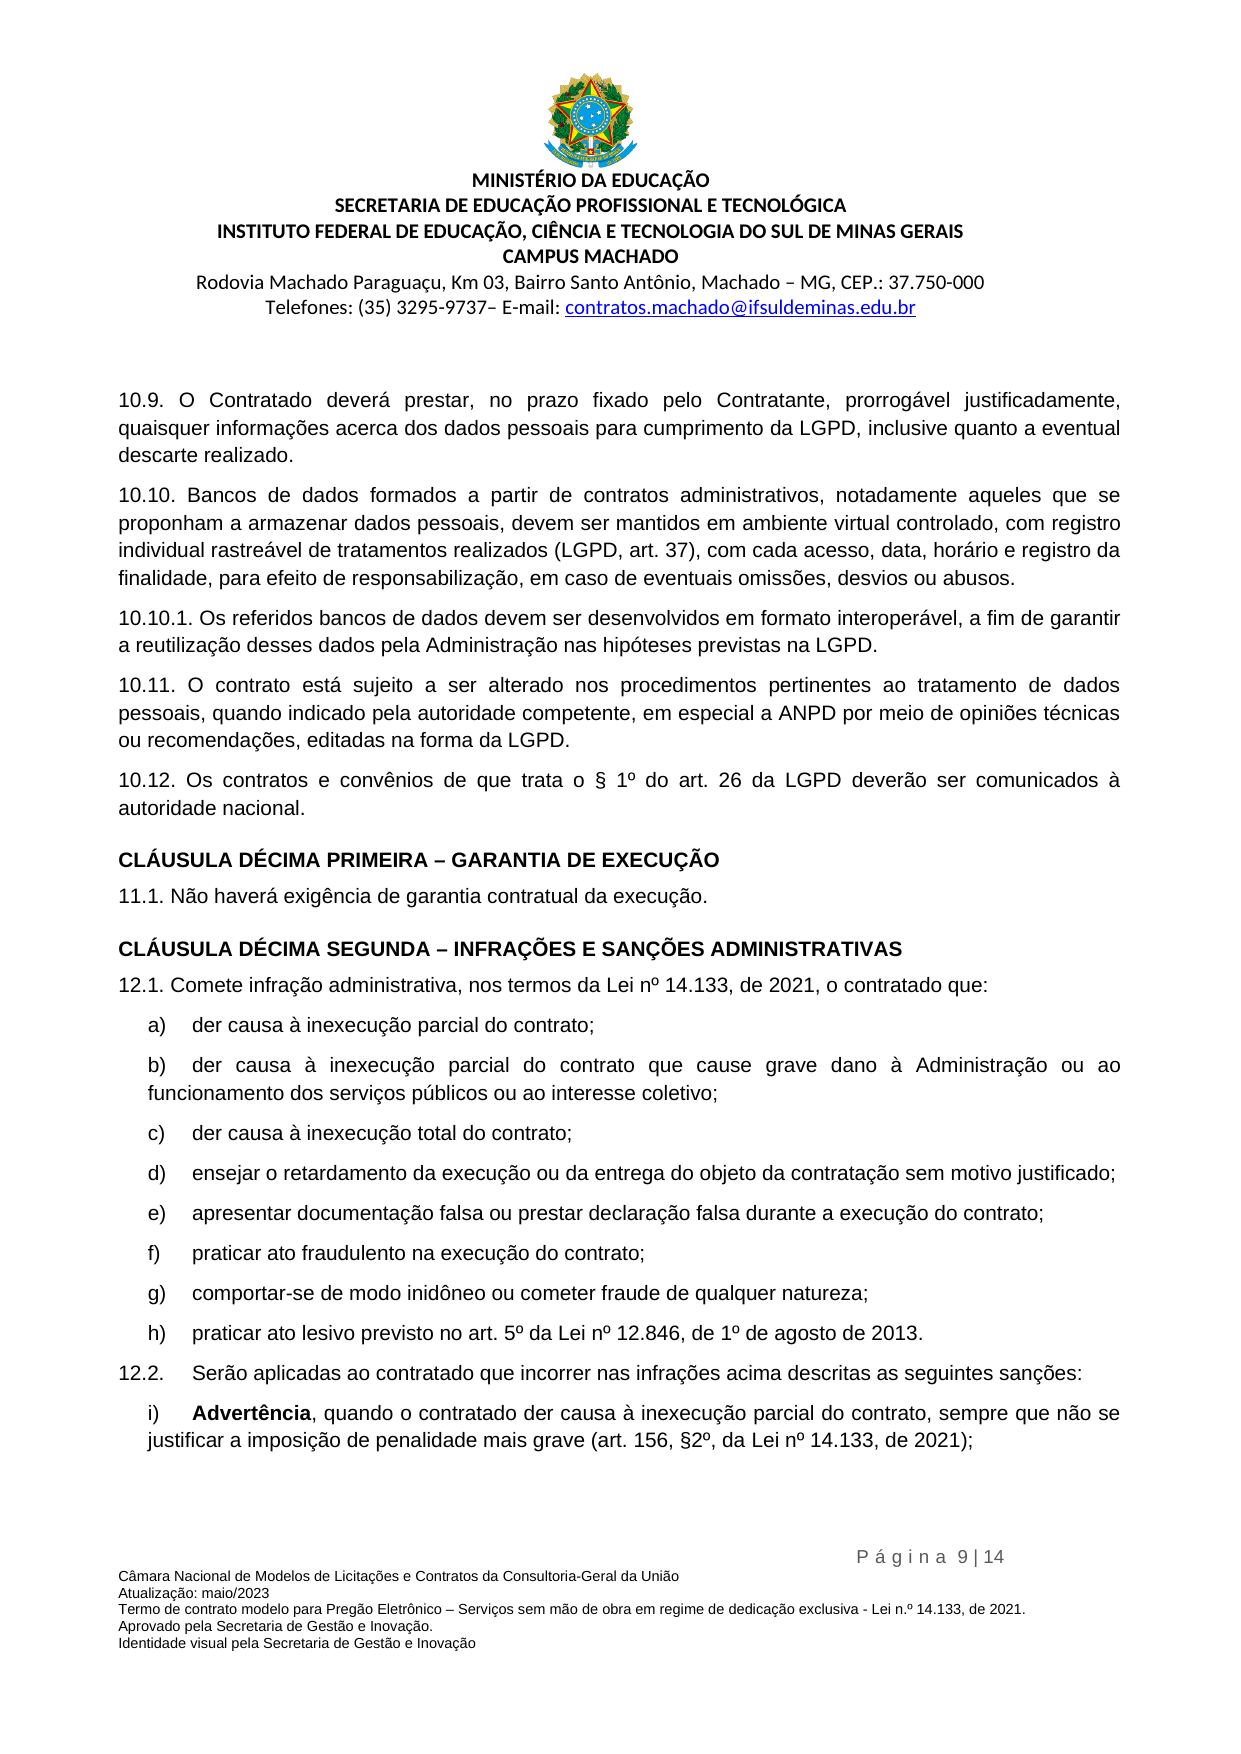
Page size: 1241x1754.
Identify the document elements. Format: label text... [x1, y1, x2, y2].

text 10.11. O contrato está sujeito a ser alterado nos procedimentos pertinentes ao tratamento de dados pessoais, quando indicado pela autoridade competente, em especial a ANPD por meio de opiniões técnicas ou recomendações, editadas na forma da LGPD. [118, 673, 1122, 752]
text 10.10.1. Os referidos bancos de dados devem ser desenvolvidos em formato interoperável, a fim de garantir a reutilização desses dados pela Administração nas hipóteses previstas na LGPD. [118, 605, 1122, 657]
text 12.1. Comete infração administrativa, nos termos da Lei nº 14.133, de 2021, o contratado que: [118, 973, 1122, 997]
list apresentar documentação falsa ou prestar declaração falsa durante a execução do contrato; [148, 1201, 1122, 1225]
list der causa à inexecução parcial do contrato que cause grave dano à Administração ou ao funcionamento dos serviços públicos ou ao interesse coletivo; [148, 1053, 1122, 1105]
list Advertência, quando o contratado der causa à inexecução parcial do contrato, sempre que não se justificar a imposição de penalidade mais grave (art. 156, §2º, da Lei nº 14.133, de 2021); [148, 1401, 1122, 1452]
subtitle CLÁUSULA DÉCIMA SEGUNDA – INFRAÇÕES E SANÇÕES ADMINISTRATIVAS [118, 937, 1122, 961]
list der causa à inexecução total do contrato; [148, 1121, 1122, 1145]
list praticar ato fraudulento na execução do contrato; [148, 1241, 1122, 1265]
text 11.1. Não haverá exigência de garantia contratual da execução. [118, 884, 1122, 908]
picture [543, 73, 638, 168]
list der causa à inexecução parcial do contrato; [148, 1013, 1122, 1037]
picture [610, 149, 621, 155]
list ensejar o retardamento da execução ou da entrega do objeto da contratação sem motivo justificado; [148, 1161, 1122, 1185]
list praticar ato lesivo previsto no art. 5º da Lei nº 12.846, de 1º de agosto de 2013. [148, 1321, 1122, 1345]
subtitle CLÁUSULA DÉCIMA PRIMEIRA – GARANTIA DE EXECUÇÃO [118, 848, 1122, 872]
list Serão aplicadas ao contratado que incorrer nas infrações acima descritas as seguintes sanções: [118, 1361, 1122, 1385]
text 10.10. Bancos de dados formados a partir de contratos administrativos, notadamente aqueles que se proponham a armazenar dados pessoais, devem ser mantidos em ambiente virtual controlado, com registro individual rastreável de tratamentos realizados (LGPD, art. 37), com cada acesso, data, horário e registro da finalidade, para efeito de responsabilização, em caso de eventuais omissões, desvios ou abusos. [118, 483, 1122, 589]
text 10.9. O Contratado deverá prestar, no prazo fixado pelo Contratante, prorrogável justificadamente, quaisquer informações acerca dos dados pessoais para cumprimento da LGPD, inclusive quanto a eventual descarte realizado. [118, 388, 1122, 467]
text 10.12. Os contratos e convênios de que trata o § 1º do art. 26 da LGPD deverão ser comunicados à autoridade nacional. [118, 768, 1122, 819]
picture [568, 152, 587, 160]
list comportar-se de modo inidôneo ou cometer fraude de qualquer natureza; [148, 1281, 1122, 1305]
